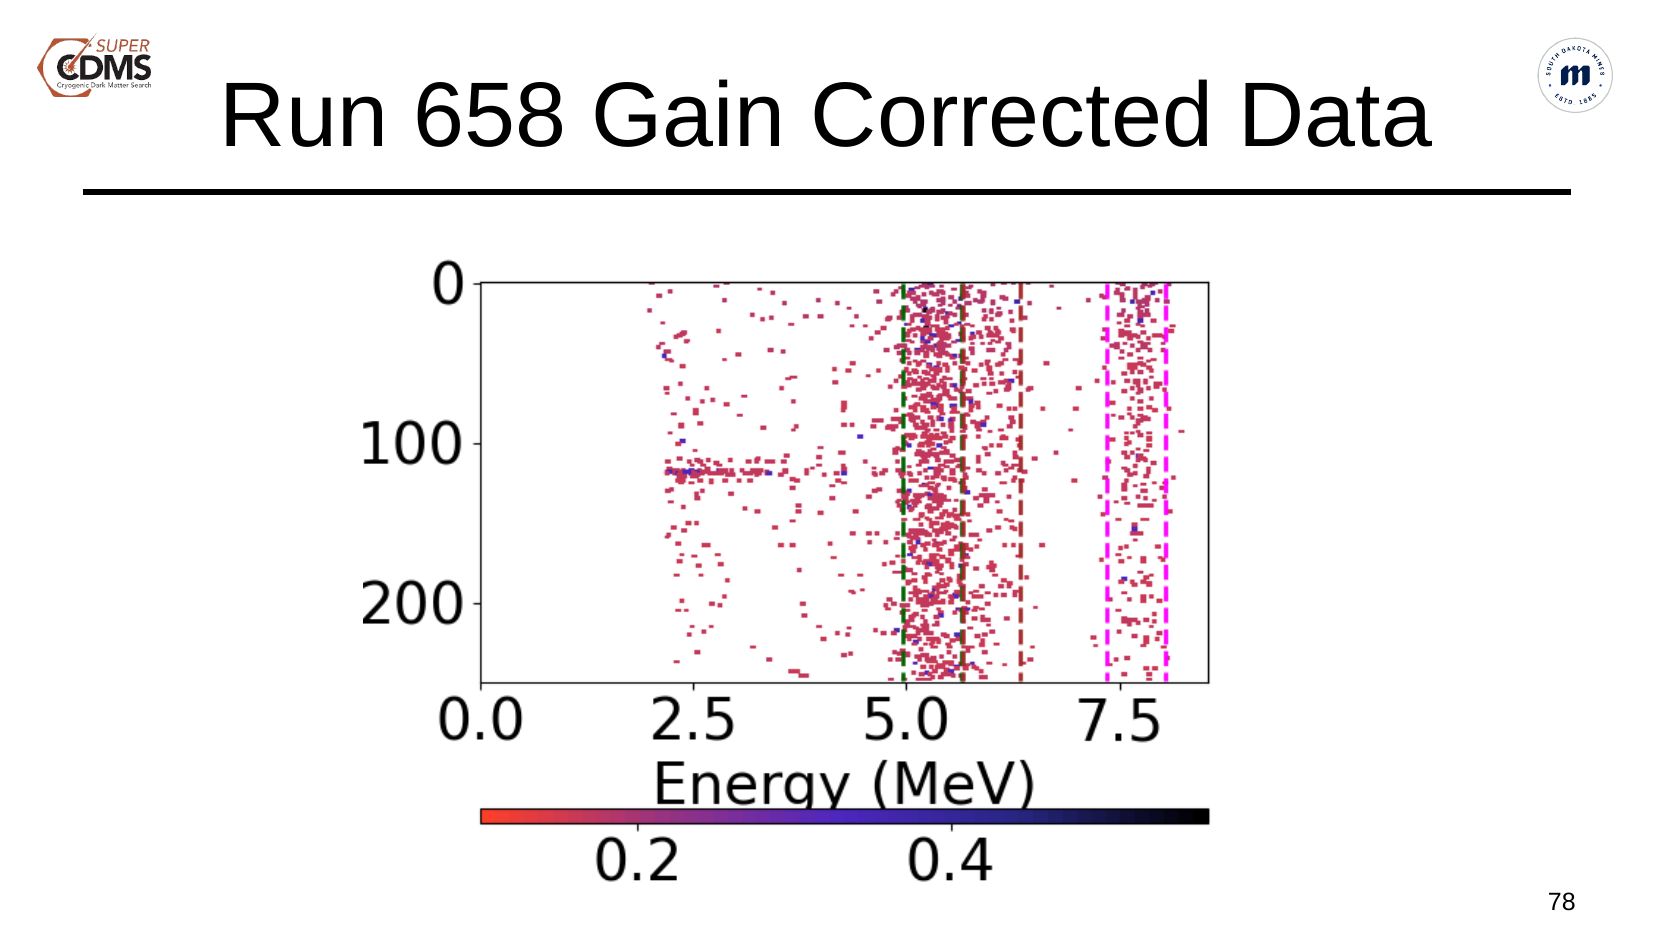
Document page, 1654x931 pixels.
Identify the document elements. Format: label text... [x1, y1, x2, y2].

picture [363, 197, 1302, 901]
title Run 658 Gain Corrected Data [82, 37, 1571, 193]
picture [1571, 37, 1613, 113]
picture [37, 32, 151, 97]
